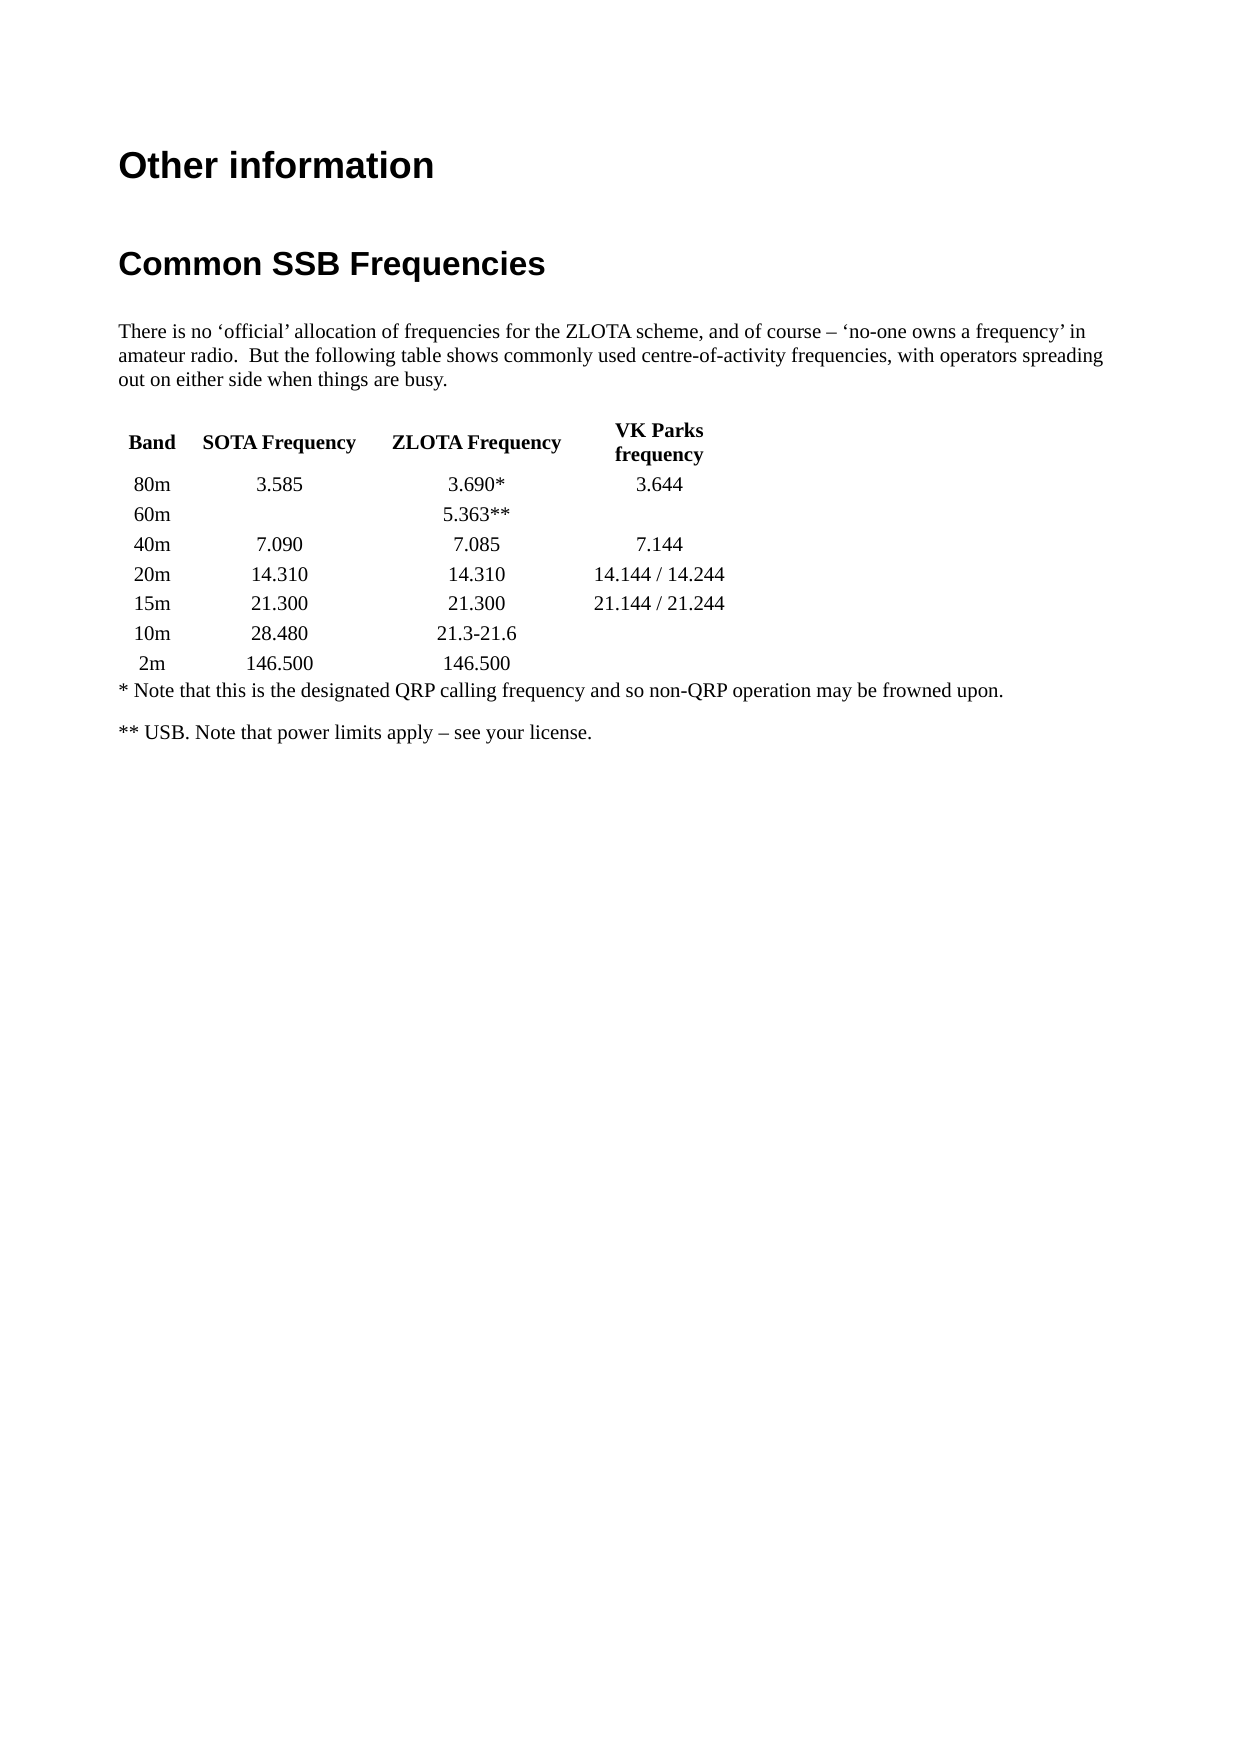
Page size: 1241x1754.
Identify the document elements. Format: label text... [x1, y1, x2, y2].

table_cell 20m [118, 559, 186, 588]
table_cell [580, 618, 738, 648]
table_header Band [118, 415, 186, 469]
table_cell 7.144 [580, 529, 738, 558]
table_cell 21.300 [186, 589, 373, 618]
table_cell 21.144 / 21.244 [580, 589, 738, 618]
table_cell 14.310 [186, 559, 373, 588]
text ** USB. Note that power limits apply – see your license. [118, 720, 1122, 744]
table_cell 3.644 [580, 469, 738, 499]
table_header ZLOTA Frequency [373, 415, 580, 469]
text * Note that this is the designated QRP calling frequency and so non-QRP operation may be frowned upon. [118, 678, 1122, 702]
subtitle Common SSB Frequencies [118, 244, 1122, 282]
table_cell 28.480 [186, 618, 373, 648]
table_cell 5.363** [373, 499, 580, 529]
table_cell 146.500 [373, 648, 580, 678]
table_cell 3.690* [373, 469, 580, 499]
table_cell 60m [118, 499, 186, 529]
table_cell 21.3-21.6 [373, 618, 580, 648]
table_cell 146.500 [186, 648, 373, 678]
table_cell 7.085 [373, 529, 580, 558]
table_header VK Parks frequency [580, 415, 738, 469]
table_cell 2m [118, 648, 186, 678]
subtitle Other information [118, 143, 1122, 186]
table_cell 21.300 [373, 589, 580, 618]
table_cell [580, 499, 738, 529]
table_cell [580, 648, 738, 678]
table_header SOTA Frequency [186, 415, 373, 469]
table_cell 14.144 / 14.244 [580, 559, 738, 588]
table_cell 7.090 [186, 529, 373, 558]
table_cell [186, 499, 373, 529]
table_cell 15m [118, 589, 186, 618]
table_cell 80m [118, 469, 186, 499]
table_cell 40m [118, 529, 186, 558]
table_cell 3.585 [186, 469, 373, 499]
text There is no ‘official’ allocation of frequencies for the ZLOTA scheme, and of course – ‘no-one owns a frequency’ in amateur radio. But the following table shows commonly used centre-of-activity frequencies, with operators spreading out on either side when things are busy. [118, 319, 1122, 391]
table_cell 10m [118, 618, 186, 648]
table_cell 14.310 [373, 559, 580, 588]
